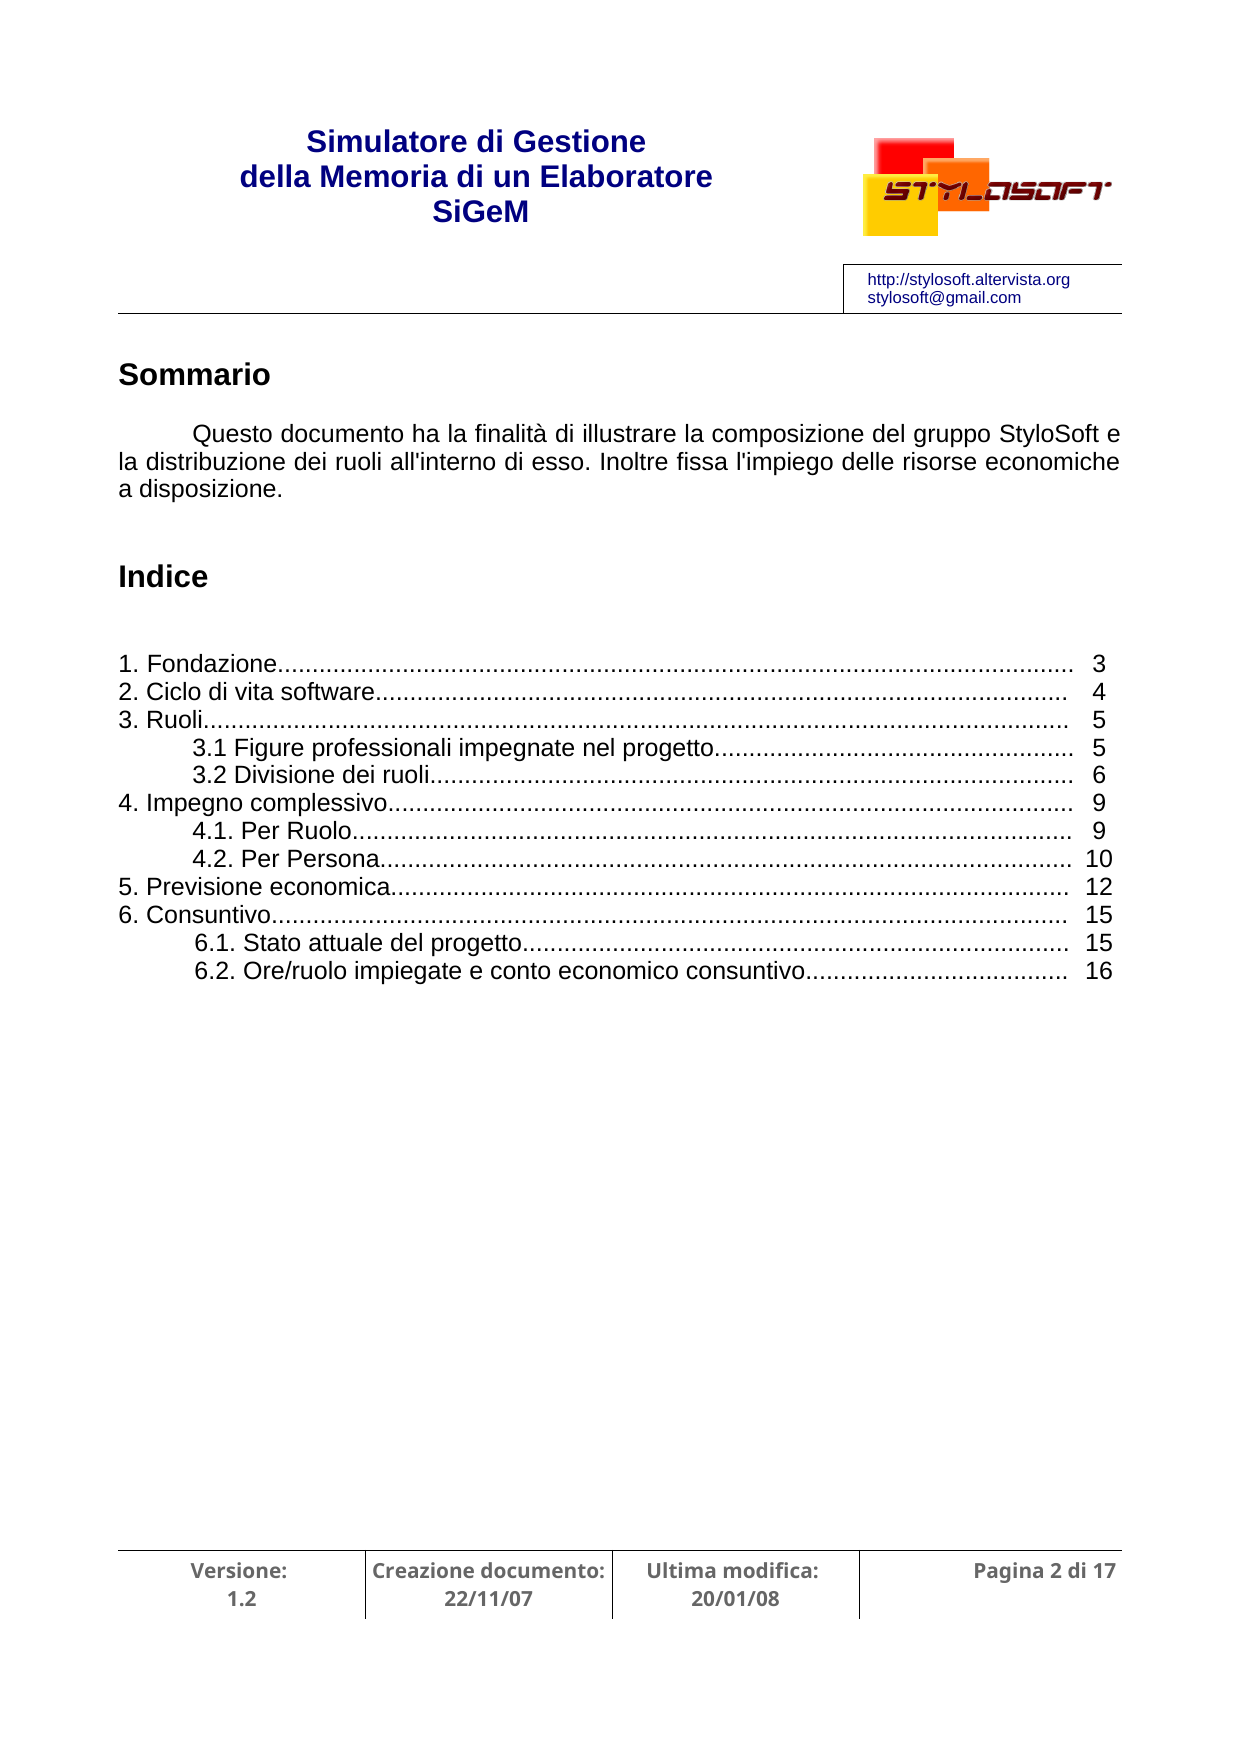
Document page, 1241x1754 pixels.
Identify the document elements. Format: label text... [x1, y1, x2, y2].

text Questo documento ha la finalità di illustrare la composizione del gruppo StyloSoft e la distribuzione dei ruoli all'interno di esso. Inoltre fissa l'impiego delle risorse economiche a disposizione. [118, 419, 1122, 503]
text Sommario [118, 357, 1122, 391]
text Indice [118, 559, 1122, 594]
table_header 3 4 5 5 6 9 9 10 12 15 15 16 [1076, 650, 1122, 985]
picture [848, 123, 1117, 247]
table_header 1. Fondazione................................................................................................................... 2. Ciclo di vita software.................................................................................................... 3. Ruoli............................................................................................................................. 3.1 Figure professionali impegnate nel progetto.................................................... 3.2 Divisione dei ruoli............................................................................................. 4. Impegno complessivo................................................................................................... 4.1. Per Ruolo........................................................................................................ 4.2. Per Persona.................................................................................................... 5. Previsione economica.................................................................................................. 6. Consuntivo................................................................................................................... 6.1. Stato attuale del progetto............................................................................... 6.2. Ore/ruolo impiegate e conto economico consuntivo...................................... [118, 650, 1076, 985]
